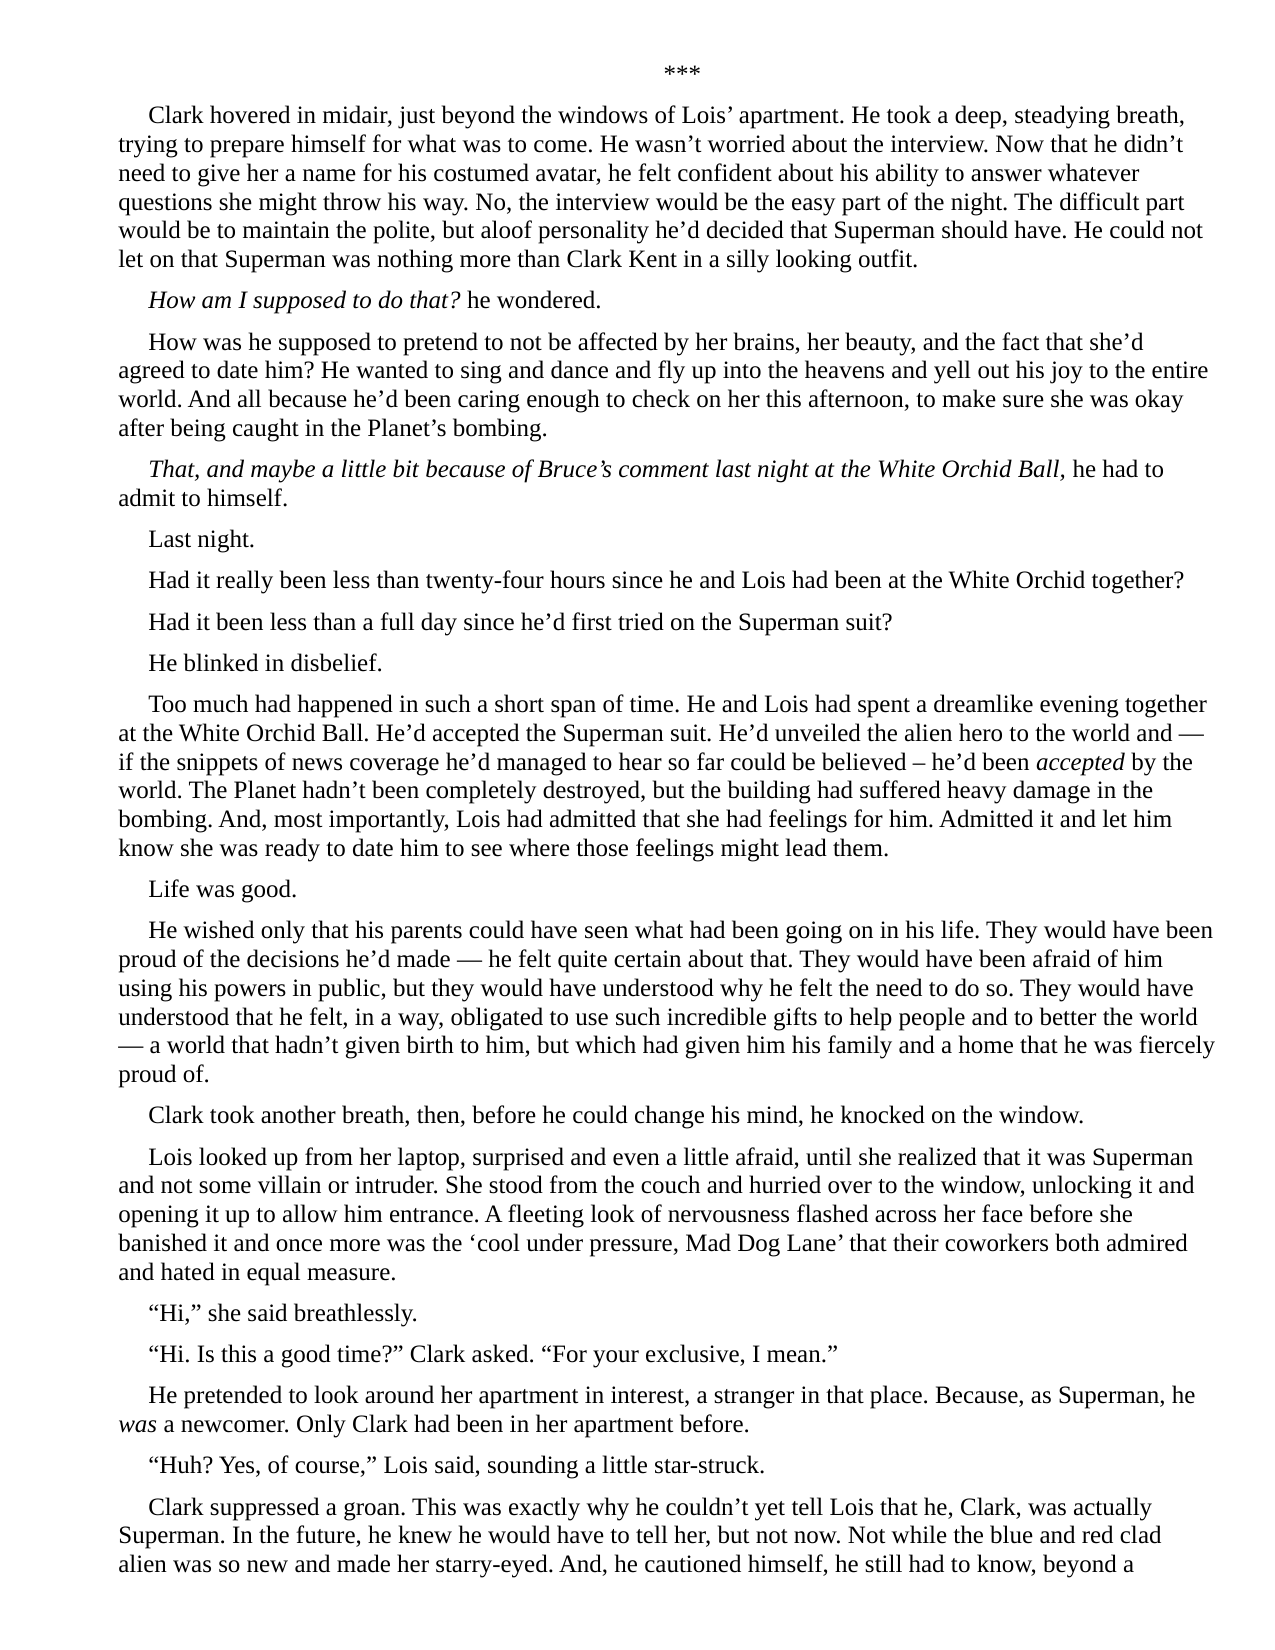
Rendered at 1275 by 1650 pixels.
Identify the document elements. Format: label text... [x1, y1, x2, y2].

text “Hi,” she said breathlessly. [118, 1298, 1216, 1327]
text Last night. [118, 524, 1216, 553]
text He blinked in disbelief. [118, 648, 1216, 677]
text Clark hovered in midair, just beyond the windows of Lois’ apartment. He took a deep, steadying breath, trying to prepare himself for what was to come. He wasn’t worried about the interview. Now that he didn’t need to give her a name for his costumed avatar, he felt confident about his ability to answer whatever questions she might throw his way. No, the interview would be the easy part of the night. The difficult part would be to maintain the polite, but aloof personality he’d decided that Superman should have. He could not let on that Superman was nothing more than Clark Kent in a silly looking outfit. [118, 100, 1216, 273]
text He wished only that his parents could have seen what had been going on in his life. They would have been proud of the decisions he’d made — he felt quite certain about that. They would have been afraid of him using his powers in public, but they would have understood why he felt the need to do so. They would have understood that he felt, in a way, obligated to use such incredible gifts to help people and to better the world — a world that hadn’t given birth to him, but which had given him his family and a home that he was fiercely proud of. [118, 915, 1216, 1088]
text Life was good. [118, 874, 1216, 903]
text Too much had happened in such a short span of time. He and Lois had spent a dreamlike evening together at the White Orchid Ball. He’d accepted the Superman suit. He’d unveiled the alien hero to the world and — if the snippets of news coverage he’d managed to hear so far could be believed – he’d been accepted by the world. The Planet hadn’t been completely destroyed, but the building had suffered heavy damage in the bombing. And, most importantly, Lois had admitted that she had feelings for him. Admitted it and let him know she was ready to date him to see where those feelings might lead them. [118, 689, 1216, 862]
text “Hi. Is this a good time?” Clark asked. “For your exclusive, I mean.” [118, 1339, 1216, 1368]
text That, and maybe a little bit because of Bruce’s comment last night at the White Orchid Ball, he had to admit to himself. [118, 454, 1216, 512]
text Lois looked up from her laptop, surprised and even a little afraid, until she realized that it was Superman and not some villain or intruder. She stood from the couch and hurried over to the window, unlocking it and opening it up to allow him entrance. A fleeting look of nervousness flashed across her face before she banished it and once more was the ‘cool under pressure, Mad Dog Lane’ that their coworkers both admired and hated in equal measure. [118, 1142, 1216, 1285]
text Had it really been less than twenty-four hours since he and Lois had been at the White Orchid together? [118, 565, 1216, 594]
text Clark suppressed a groan. This was exactly why he couldn’t yet tell Lois that he, Clark, was actually Superman. In the future, he knew he would have to tell her, but not now. Not while the blue and red clad alien was so new and made her starry-eyed. And, he cautioned himself, he still had to know, beyond a [118, 1492, 1216, 1578]
text He pretended to look around her apartment in interest, a stranger in that place. Because, as Superman, he was a newcomer. Only Clark had been in her apartment before. [118, 1380, 1216, 1438]
text Had it been less than a full day since he’d first tried on the Superman suit? [118, 607, 1216, 635]
text How was he supposed to pretend to not be affected by her brains, her beauty, and the fact that she’d agreed to date him? He wanted to sing and dance and fly up into the heavens and yell out his joy to the entire world. And all because he’d been caring enough to check on her this afternoon, to make sure she was okay after being caught in the Planet’s bombing. [118, 327, 1216, 442]
text “Huh? Yes, of course,” Lois said, sounding a little star-struck. [118, 1450, 1216, 1479]
text Clark took another breath, then, before he could change his mind, he knocked on the window. [118, 1100, 1216, 1129]
text *** [118, 59, 1216, 88]
text How am I supposed to do that? he wondered. [118, 285, 1216, 314]
